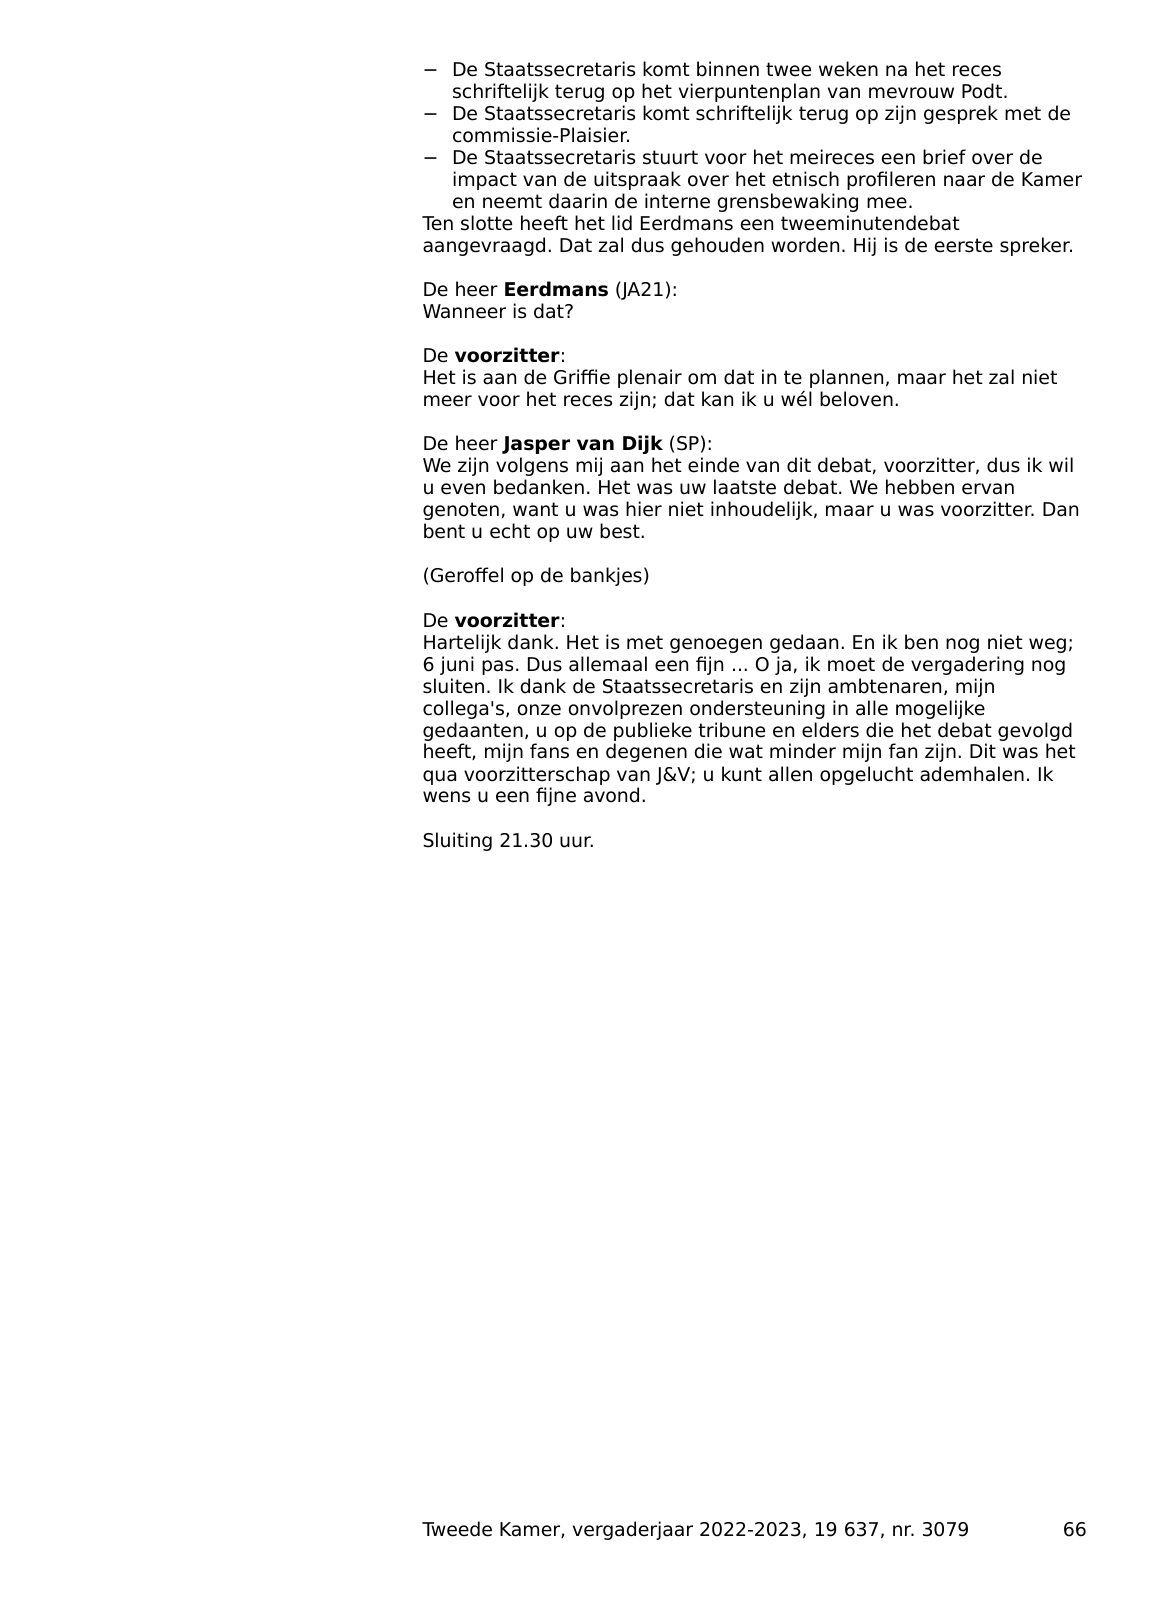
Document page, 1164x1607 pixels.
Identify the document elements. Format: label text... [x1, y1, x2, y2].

text De voorzitter: [422, 345, 1087, 367]
text De voorzitter: [422, 609, 1087, 632]
text Hartelijk dank. Het is met genoegen gedaan. En ik ben nog niet weg; 6 juni pas. Dus allemaal een fijn ... O ja, ik moet de vergadering nog sluiten. Ik dank de Staatssecretaris en zijn ambtenaren, mijn collega's, onze onvolprezen ondersteuning in alle mogelijke gedaanten, u op de publieke tribune en elders die het debat gevolgd heeft, mijn fans en degenen die wat minder mijn fan zijn. Dit was het qua voorzitterschap van J&V; u kunt allen opgelucht ademhalen. Ik wens u een fijne avond. [422, 632, 1087, 807]
text Het is aan de Griffie plenair om dat in te plannen, maar het zal niet meer voor het reces zijn; dat kan ik u wél beloven. [422, 367, 1087, 411]
text (Geroffel op de bankjes) [422, 565, 1087, 587]
text − De Staatssecretaris komt schriftelijk terug op zijn gesprek met de commissie-Plaisier. [422, 103, 1087, 147]
text − De Staatssecretaris stuurt voor het meireces een brief over de impact van de uitspraak over het etnisch profileren naar de Kamer en neemt daarin de interne grensbewaking mee. [422, 147, 1087, 213]
text De heer Eerdmans (JA21): [422, 279, 1087, 301]
text De heer Jasper van Dijk (SP): [422, 433, 1087, 455]
text Ten slotte heeft het lid Eerdmans een tweeminutendebat aangevraagd. Dat zal dus gehouden worden. Hij is de eerste spreker. [422, 213, 1087, 257]
text Wanneer is dat? [422, 301, 1087, 323]
text − De Staatssecretaris komt binnen twee weken na het reces schriftelijk terug op het vierpuntenplan van mevrouw Podt. [422, 59, 1087, 103]
text Sluiting 21.30 uur. [422, 829, 1087, 852]
text We zijn volgens mij aan het einde van dit debat, voorzitter, dus ik wil u even bedanken. Het was uw laatste debat. We hebben ervan genoten, want u was hier niet inhoudelijk, maar u was voorzitter. Dan bent u echt op uw best. [422, 455, 1087, 543]
